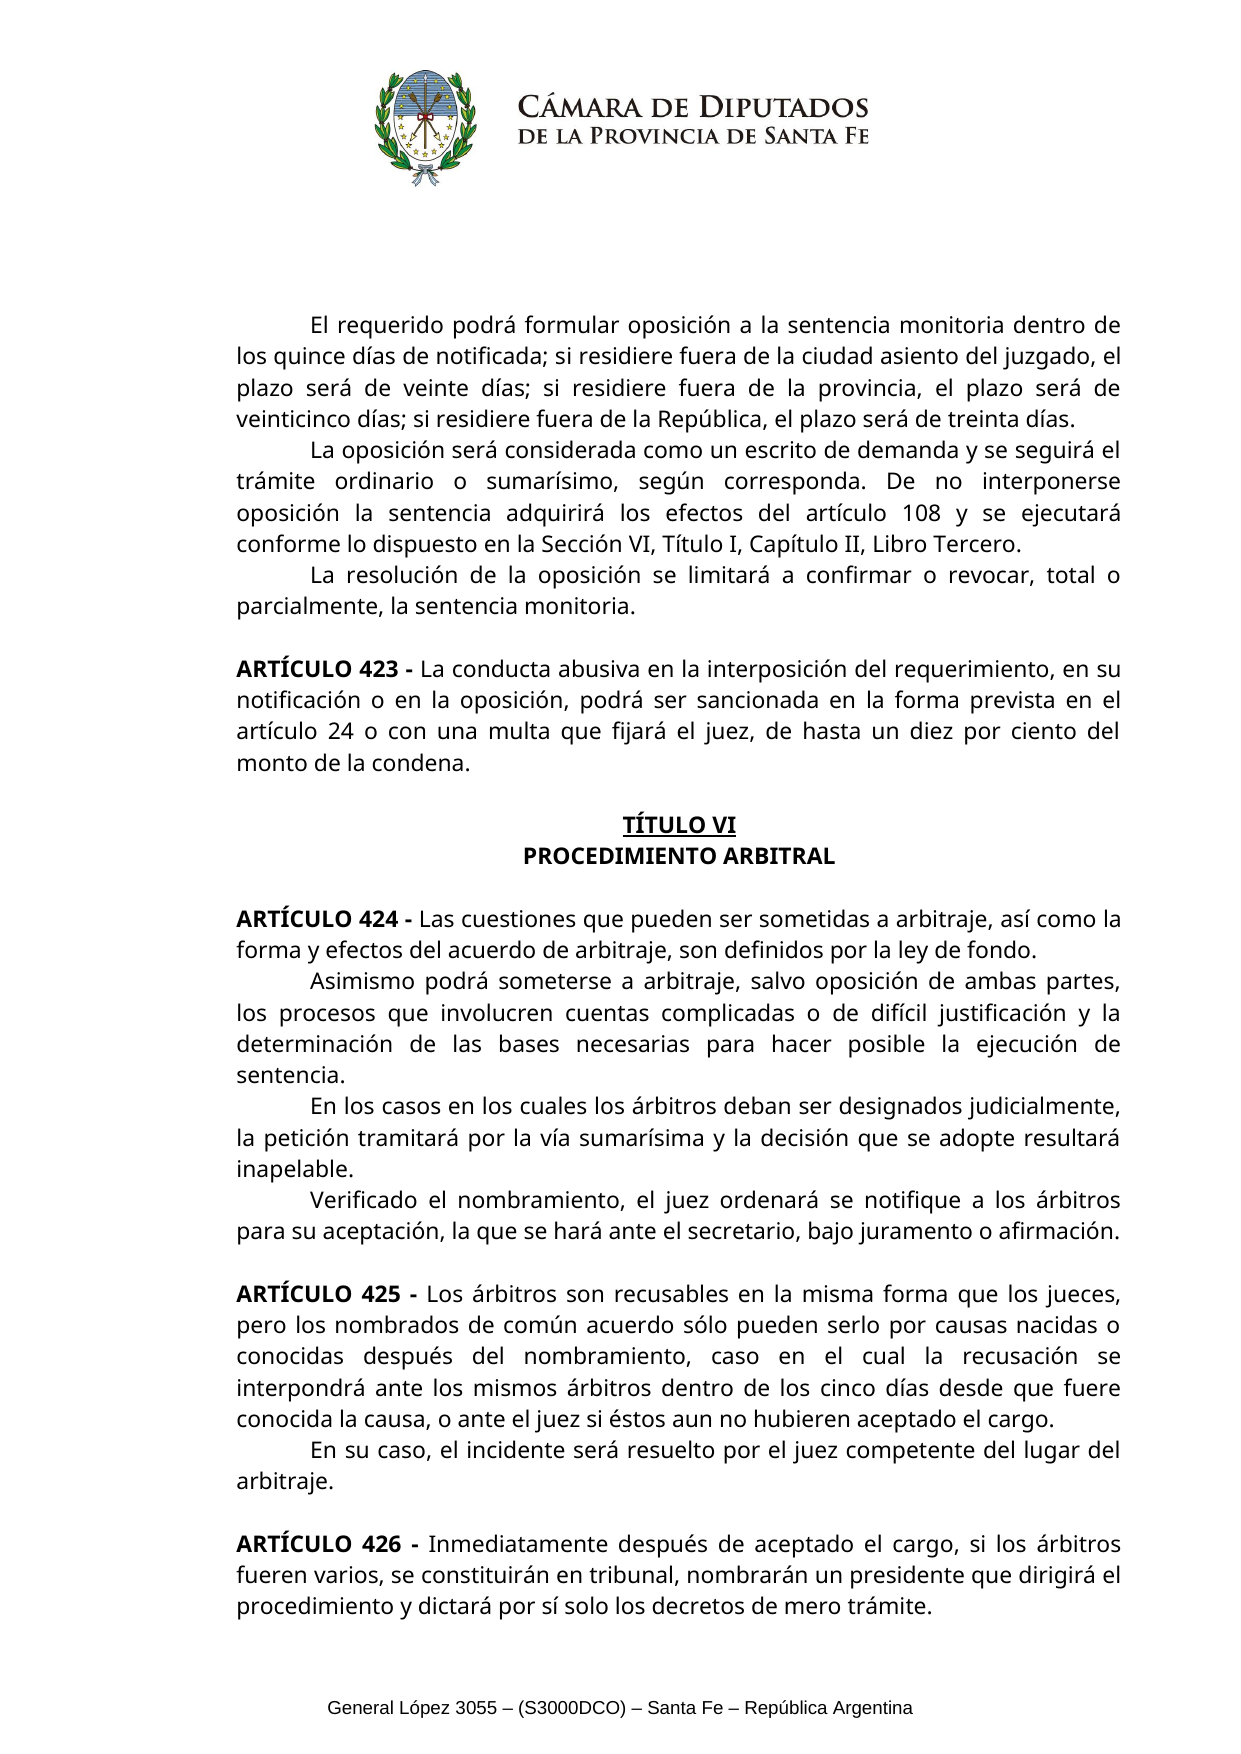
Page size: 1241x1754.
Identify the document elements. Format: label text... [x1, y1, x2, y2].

text TÍTULO VI [236, 809, 1122, 840]
text ARTÍCULO 426 - Inmediatamente después de aceptado el cargo, si los árbitros fueren varios, se constituirán en tribunal, nombrarán un presidente que dirigirá el procedimiento y dictará por sí solo los decretos de mero trámite. [236, 1528, 1122, 1621]
text En los casos en los cuales los árbitros deban ser designados judicialmente, la petición tramitará por la vía sumarísima y la decisión que se adopte resultará inapelable. [236, 1090, 1122, 1184]
text El requerido podrá formular oposición a la sentencia monitoria dentro de los quince días de notificada; si residiere fuera de la ciudad asiento del juzgado, el plazo será de veinte días; si residiere fuera de la provincia, el plazo será de veinticinco días; si residiere fuera de la República, el plazo será de treinta días. [236, 309, 1122, 434]
text Asimismo podrá someterse a arbitraje, salvo oposición de ambas partes, los procesos que involucren cuentas complicadas o de difícil justificación y la determinación de las bases necesarias para hacer posible la ejecución de sentencia. [236, 965, 1122, 1090]
text En su caso, el incidente será resuelto por el juez competente del lugar del arbitraje. [236, 1434, 1122, 1496]
text PROCEDIMIENTO ARBITRAL [236, 840, 1122, 871]
text ARTÍCULO 423 - La conducta abusiva en la interposición del requerimiento, en su notificación o en la oposición, podrá ser sancionada en la forma prevista en el artículo 24 o con una multa que fijará el juez, de hasta un diez por ciento del monto de la condena. [236, 653, 1122, 778]
text La resolución de la oposición se limitará a confirmar o revocar, total o parcialmente, la sentencia monitoria. [236, 559, 1122, 621]
text ARTÍCULO 425 - Los árbitros son recusables en la misma forma que los jueces, pero los nombrados de común acuerdo sólo pueden serlo por causas nacidas o conocidas después del nombramiento, caso en el cual la recusación se interpondrá ante los mismos árbitros dentro de los cinco días desde que fuere conocida la causa, o ante el juez si éstos aun no hubieren aceptado el cargo. [236, 1278, 1122, 1434]
text Verificado el nombramiento, el juez ordenará se notifique a los árbitros para su aceptación, la que se hará ante el secretario, bajo juramento o afirmación. [236, 1184, 1122, 1246]
picture [374, 70, 869, 191]
text ARTÍCULO 424 - Las cuestiones que pueden ser sometidas a arbitraje, así como la forma y efectos del acuerdo de arbitraje, son definidos por la ley de fondo. [236, 903, 1122, 965]
text La oposición será considerada como un escrito de demanda y se seguirá el trámite ordinario o sumarísimo, según corresponda. De no interponerse oposición la sentencia adquirirá los efectos del artículo 108 y se ejecutará conforme lo dispuesto en la Sección VI, Título I, Capítulo II, Libro Tercero. [236, 434, 1122, 559]
